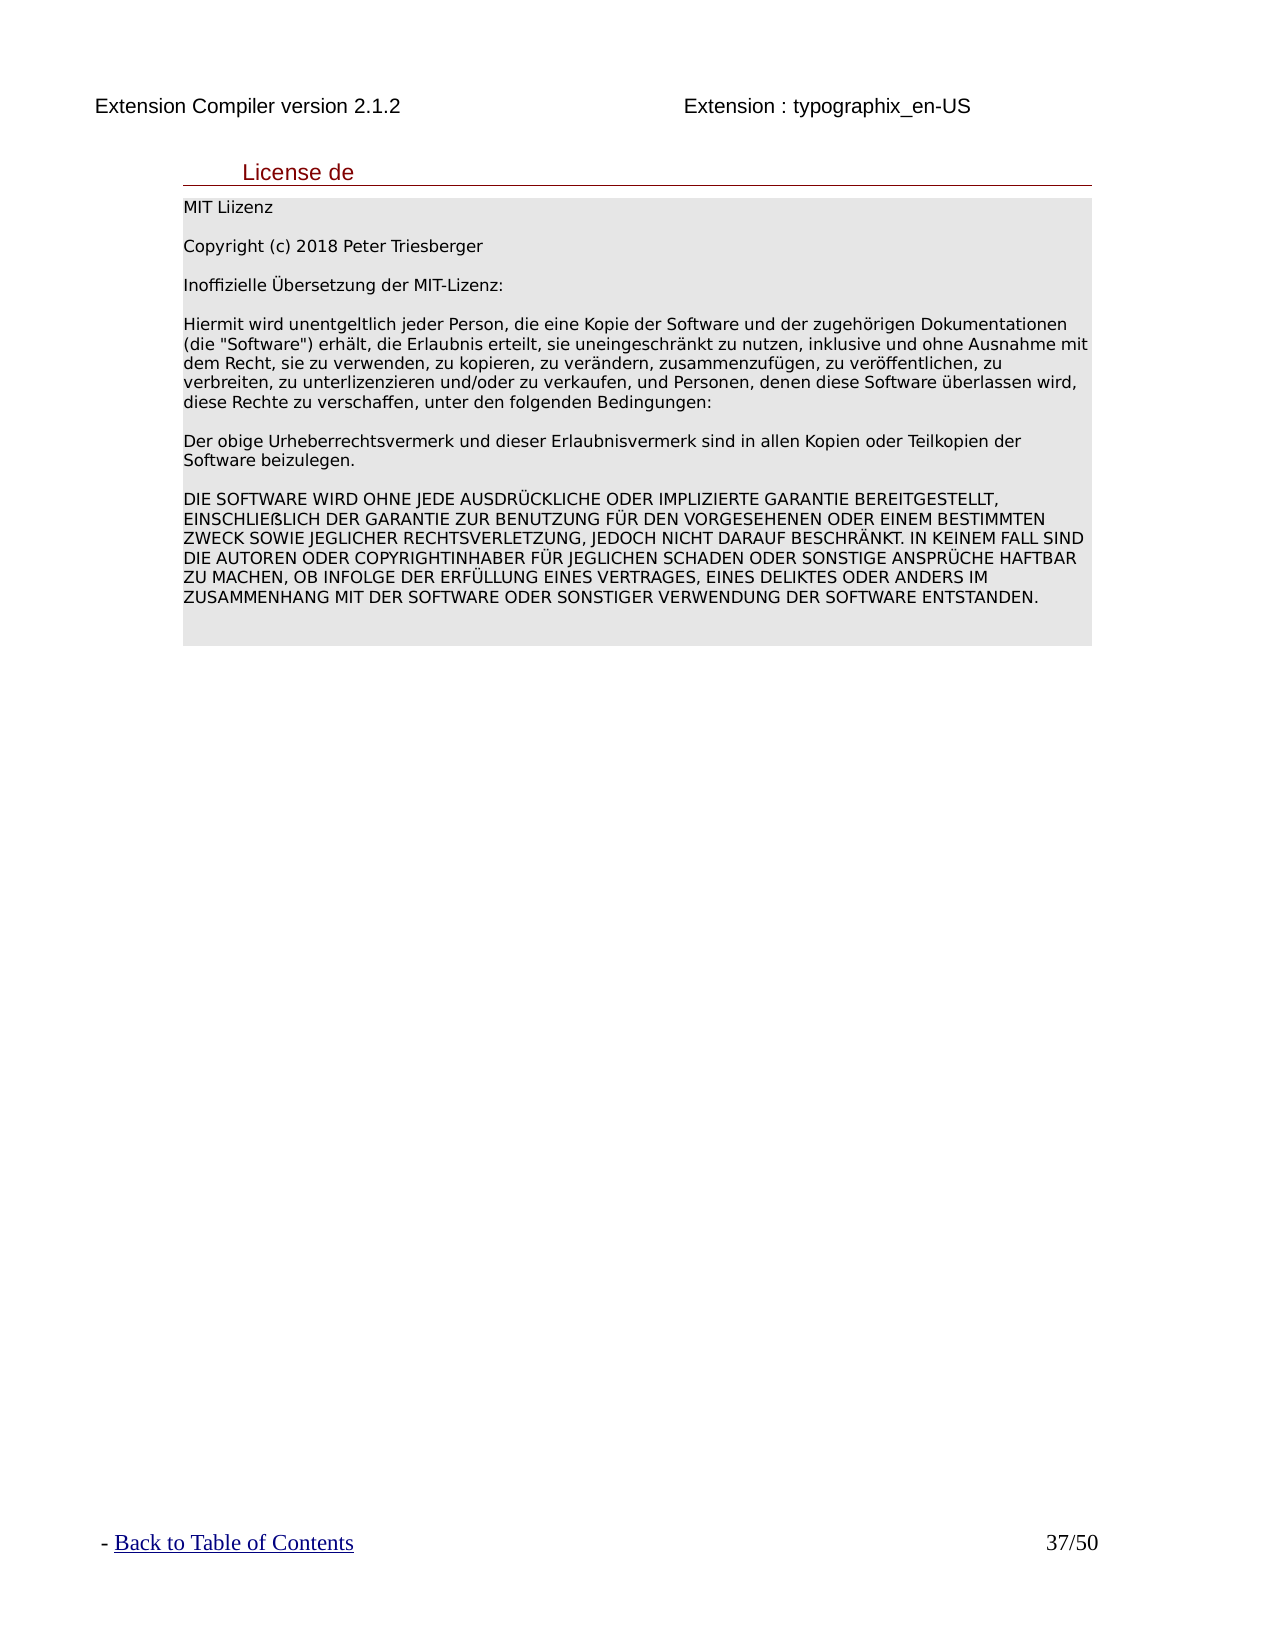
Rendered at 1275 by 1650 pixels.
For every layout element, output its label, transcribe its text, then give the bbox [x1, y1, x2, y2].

text MIT Liizenz [183, 198, 1092, 218]
text Copyright (c) 2018 Peter Triesberger [183, 237, 1092, 257]
text Der obige Urheberrechtsvermerk und dieser Erlaubnisvermerk sind in allen Kopien oder Teilkopien der Software beizulegen. [183, 432, 1092, 471]
text License de [183, 159, 1092, 185]
text Inoffizielle Übersetzung der MIT-Lizenz: [183, 276, 1092, 296]
text DIE SOFTWARE WIRD OHNE JEDE AUSDRÜCKLICHE ODER IMPLIZIERTE GARANTIE BEREITGESTELLT, EINSCHLIEẞLICH DER GARANTIE ZUR BENUTZUNG FÜR DEN VORGESEHENEN ODER EINEM BESTIMMTEN ZWECK SOWIE JEGLICHER RECHTSVERLETZUNG, JEDOCH NICHT DARAUF BESCHRÄNKT. IN KEINEM FALL SIND DIE AUTOREN ODER COPYRIGHTINHABER FÜR JEGLICHEN SCHADEN ODER SONSTIGE ANSPRÜCHE HAFTBAR ZU MACHEN, OB INFOLGE DER ERFÜLLUNG EINES VERTRAGES, EINES DELIKTES ODER ANDERS IM ZUSAMMENHANG MIT DER SOFTWARE ODER SONSTIGER VERWENDUNG DER SOFTWARE ENTSTANDEN. [183, 490, 1092, 607]
text Hiermit wird unentgeltlich jeder Person, die eine Kopie der Software und der zugehörigen Dokumentationen (die "Software") erhält, die Erlaubnis erteilt, sie uneingeschränkt zu nutzen, inklusive und ohne Ausnahme mit dem Recht, sie zu verwenden, zu kopieren, zu verändern, zusammenzufügen, zu veröffentlichen, zu verbreiten, zu unterlizenzieren und/oder zu verkaufen, und Personen, denen diese Software überlassen wird, diese Rechte zu verschaffen, unter den folgenden Bedingungen: [183, 315, 1092, 412]
